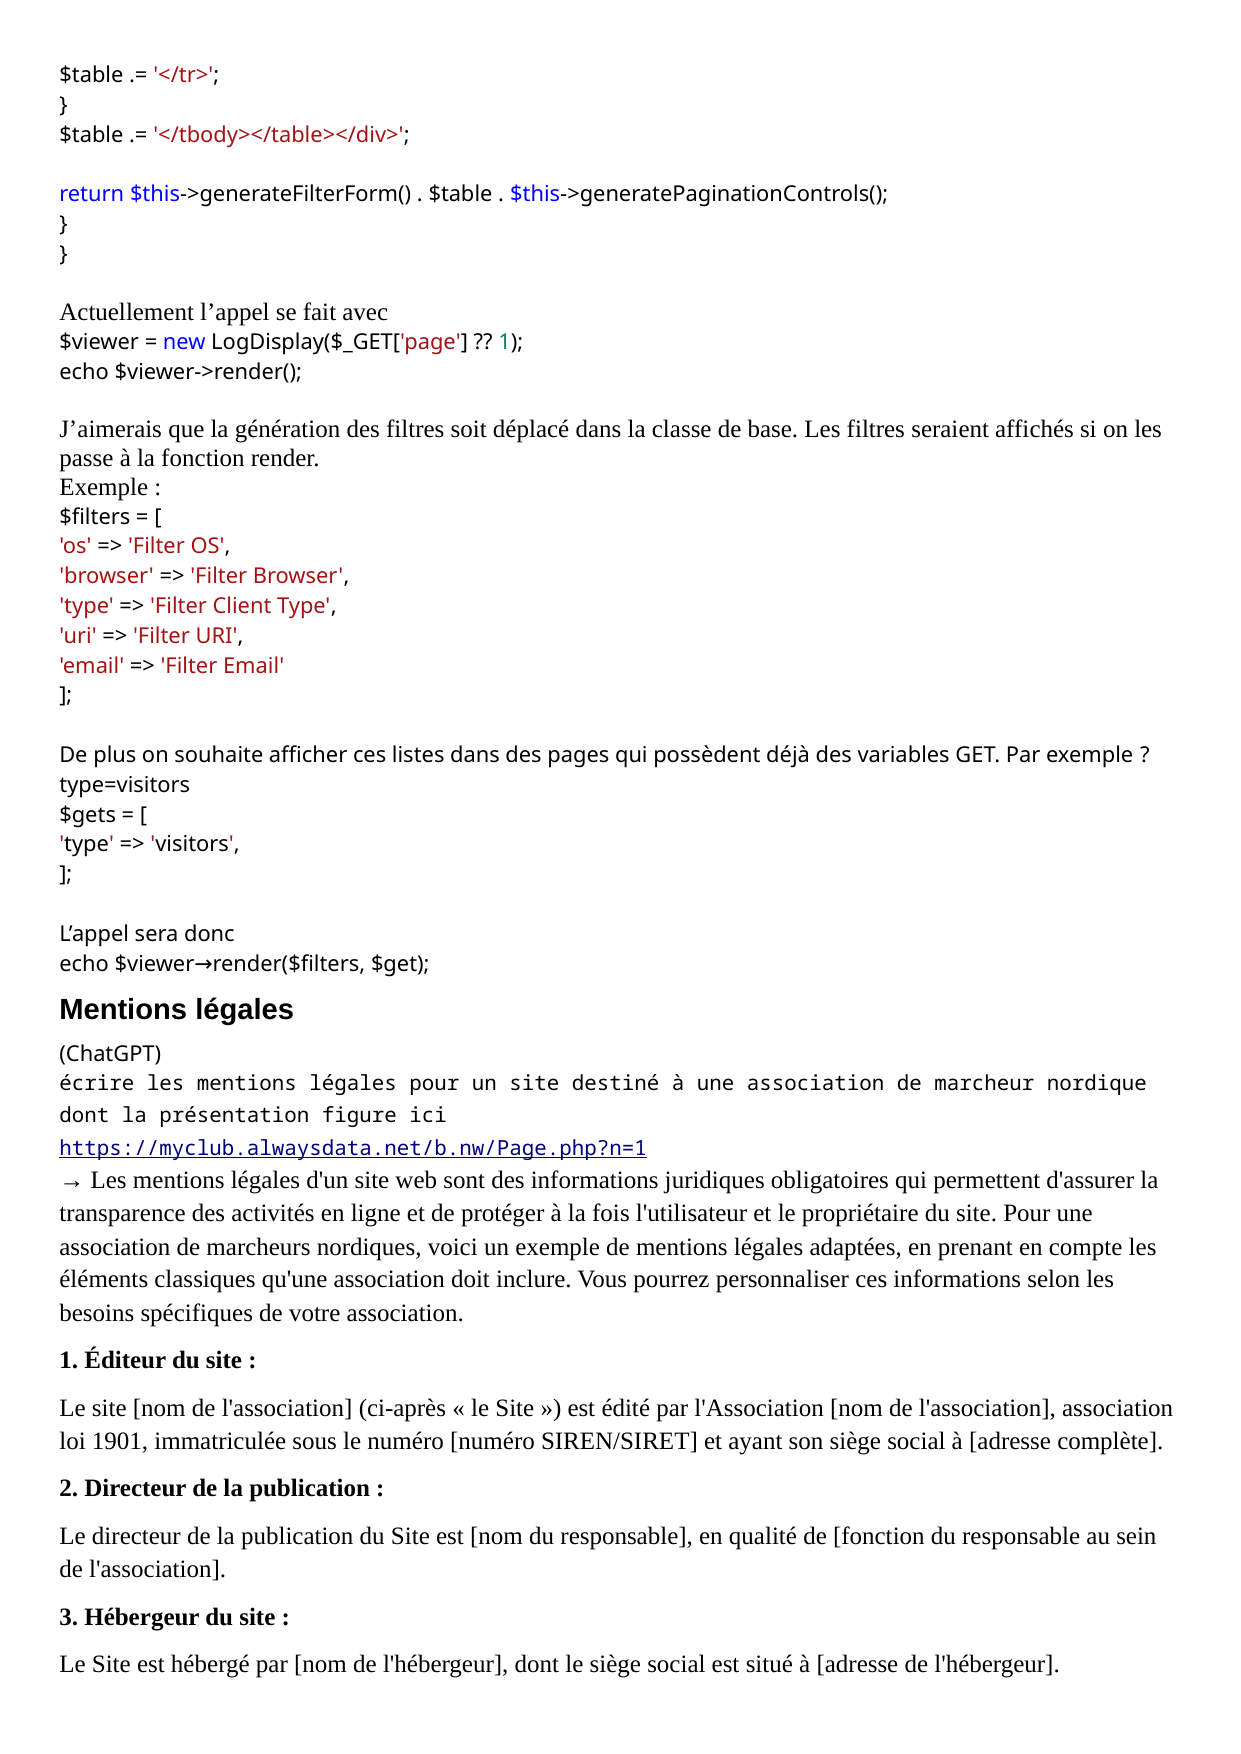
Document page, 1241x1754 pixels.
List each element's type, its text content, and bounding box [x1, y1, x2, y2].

text Le directeur de la publication du Site est [nom du responsable], en qualité de [fonction du responsable au sein de l'association]. [59, 1521, 1181, 1583]
text L’appel sera donc [59, 918, 1181, 947]
text } [59, 89, 1181, 119]
text $viewer = new LogDisplay($_GET['page'] ?? 1); [59, 326, 1181, 356]
text } [59, 208, 1181, 238]
text Le Site est hébergé par [nom de l'hébergeur], dont le siège social est situé à [adresse de l'hébergeur]. [59, 1649, 1181, 1678]
text https://myclub.alwaysdata.net/b.nw/Page.php?n=1 [59, 1133, 1181, 1161]
text echo $viewer→render($filters, $get); [59, 947, 1181, 977]
text ]; [59, 858, 1181, 888]
text → Les mentions légales d'un site web sont des informations juridiques obligatoires qui permettent d'assurer la transparence des activités en ligne et de protéger à la fois l'utilisateur et le propriétaire du site. Pour une association de marcheurs nordiques, voici un exemple de mentions légales adaptées, en prenant en compte les éléments classiques qu'une association doit inclure. Vous pourrez personnaliser ces informations selon les besoins spécifiques de votre association. [59, 1166, 1181, 1326]
text 2. Directeur de la publication : [59, 1473, 1181, 1502]
text 3. Hébergeur du site : [59, 1602, 1181, 1630]
text Le site [nom de l'association] (ci-après « le Site ») est édité par l'Association [nom de l'association], association loi 1901, immatriculée sous le numéro [numéro SIREN/SIRET] et ayant son siège social à [adresse complète]. [59, 1393, 1181, 1454]
text 'type' => 'visitors', [59, 828, 1181, 858]
text $filters = [ [59, 501, 1181, 530]
text 'os' => 'Filter OS', [59, 530, 1181, 560]
text echo $viewer->render(); [59, 356, 1181, 386]
text Actuellement l’appel se fait avec [59, 297, 1181, 326]
text } [59, 238, 1181, 267]
text 'uri' => 'Filter URI', [59, 620, 1181, 649]
text return $this->generateFilterForm() . $table . $this->generatePaginationControls(); [59, 178, 1181, 208]
text $table .= '</tr>'; [59, 59, 1181, 89]
text 'email' => 'Filter Email' [59, 649, 1181, 679]
text $gets = [ [59, 798, 1181, 828]
subtitle Mentions légales [59, 992, 1181, 1025]
text (ChatGPT) [59, 1038, 1181, 1068]
text ]; [59, 679, 1181, 709]
text 'browser' => 'Filter Browser', [59, 560, 1181, 590]
text $table .= '</tbody></table></div>'; [59, 119, 1181, 148]
text J’aimerais que la génération des filtres soit déplacé dans la classe de base. Les filtres seraient affichés si on les passe à la fonction render. [59, 414, 1181, 472]
text écrire les mentions légales pour un site destiné à une association de marcheur nordique dont la présentation figure ici [59, 1068, 1181, 1129]
text De plus on souhaite afficher ces listes dans des pages qui possèdent déjà des variables GET. Par exemple ?type=visitors [59, 739, 1181, 798]
text 'type' => 'Filter Client Type', [59, 590, 1181, 620]
text 1. Éditeur du site : [59, 1345, 1181, 1374]
text Exemple : [59, 472, 1181, 501]
